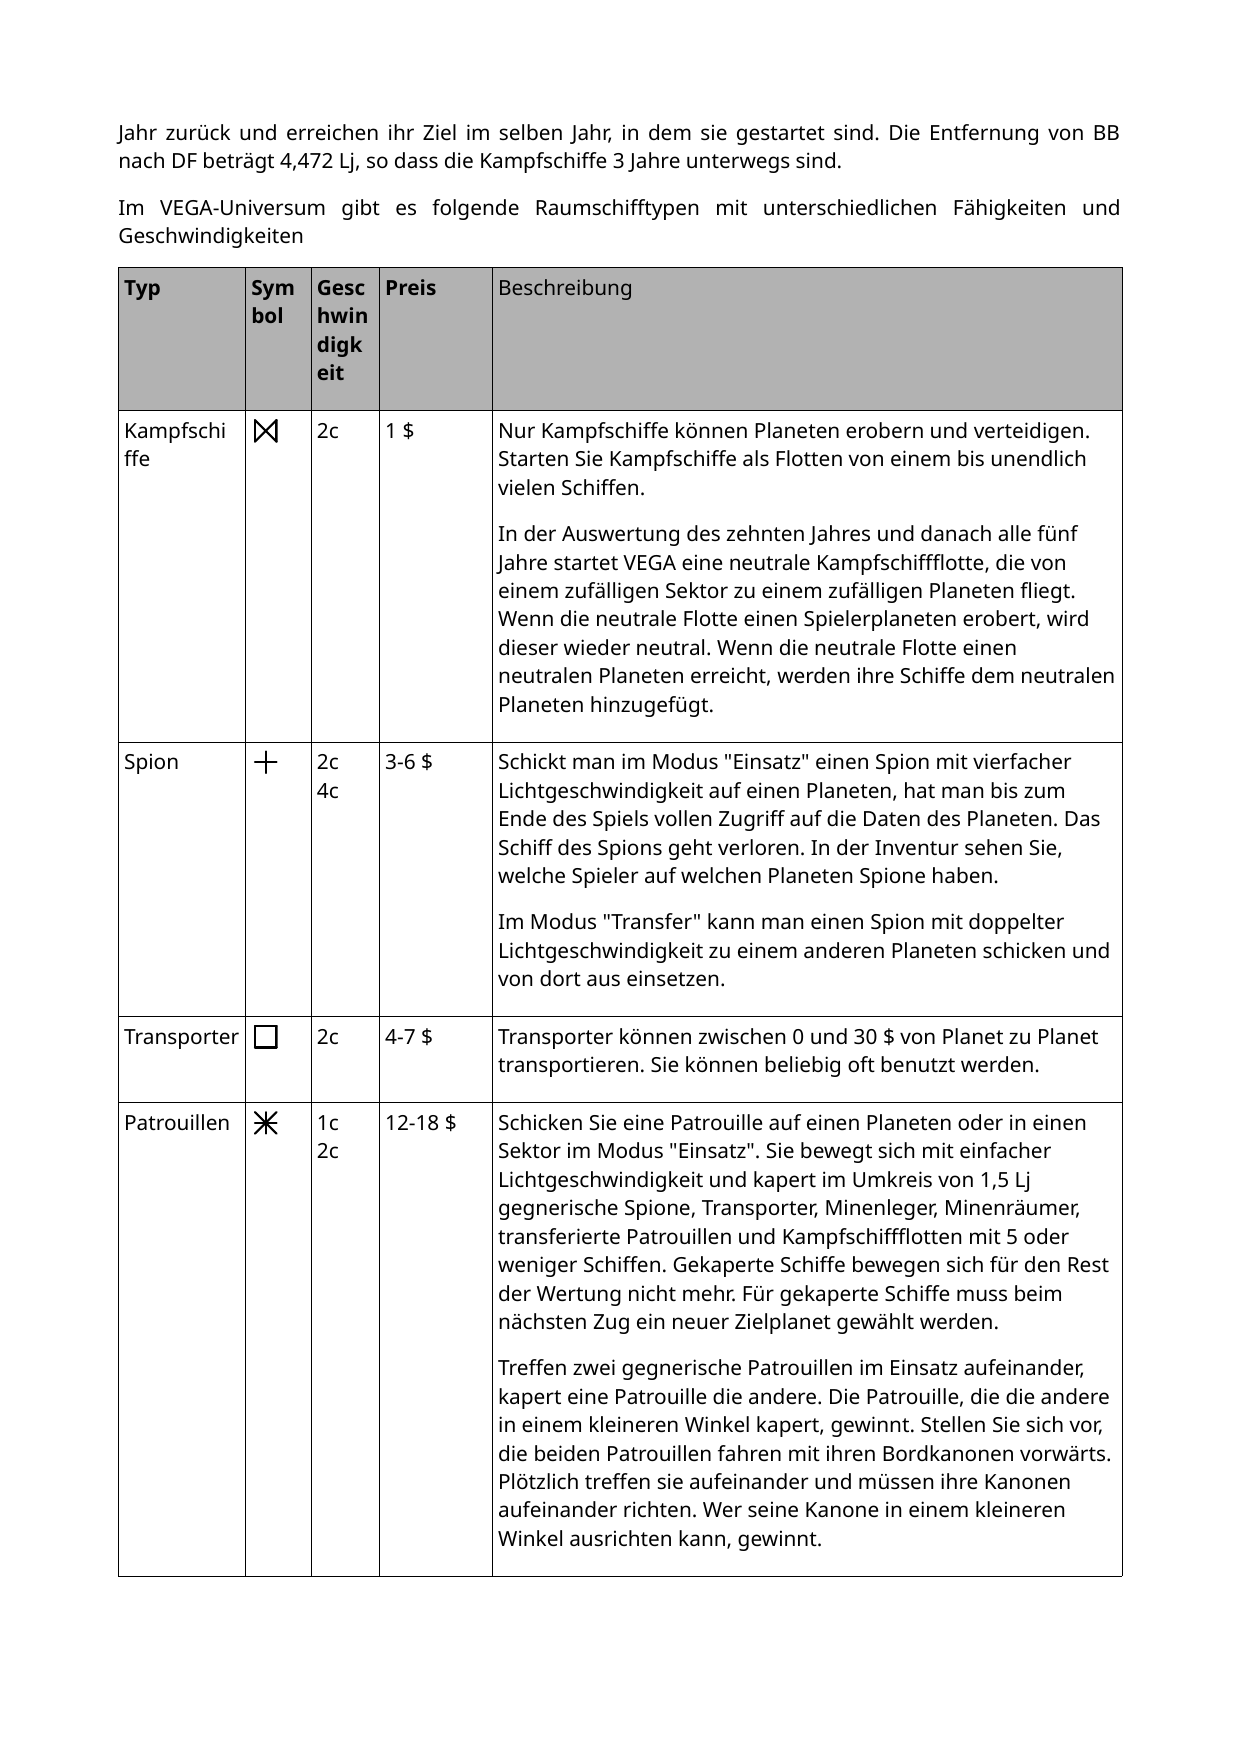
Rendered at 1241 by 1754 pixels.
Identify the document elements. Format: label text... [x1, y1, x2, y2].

table_cell Transporter können zwischen 0 und 30 $ von Planet zu Planet transportieren. Sie können beliebig oft benutzt werden. [493, 1017, 1122, 1102]
table_header Preis [380, 268, 492, 410]
table_cell Nur Kampfschiffe können Planeten erobern und verteidigen. Starten Sie Kampfschiffe als Flotten von einem bis unendlich vielen Schiffen. In der Auswertung des zehnten Jahres und danach alle fünf Jahre startet VEGA eine neutrale Kampfschiffflotte, die von einem zufälligen Sektor zu einem zufälligen Planeten fliegt. Wenn die neutrale Flotte einen Spielerplaneten erobert, wird dieser wieder neutral. Wenn die neutrale Flotte einen neutralen Planeten erreicht, werden ihre Schiffe dem neutralen Planeten hinzugefügt. [493, 411, 1122, 742]
table_cell Schickt man im Modus "Einsatz" einen Spion mit vierfacher Lichtgeschwindigkeit auf einen Planeten, hat man bis zum Ende des Spiels vollen Zugriff auf die Daten des Planeten. Das Schiff des Spions geht verloren. In der Inventur sehen Sie, welche Spieler auf welchen Planeten Spione haben. Im Modus "Transfer" kann man einen Spion mit doppelter Lichtgeschwindigkeit zu einem anderen Planeten schicken und von dort aus einsetzen. [493, 743, 1122, 1016]
table_cell [246, 1103, 311, 1576]
text Im VEGA-Universum gibt es folgende Raumschifftypen mit unterschiedlichen Fähigkeiten und Geschwindigkeiten [118, 193, 1122, 249]
table_header Typ [119, 268, 245, 410]
table_cell 3-6 $ [380, 743, 492, 1016]
table_header Geschwindigkeit [312, 268, 379, 410]
table_cell 2c [312, 411, 379, 742]
table_cell [246, 1017, 311, 1102]
table_cell Transporter [119, 1017, 245, 1102]
table_cell 2c [312, 1017, 379, 1102]
table_cell 1 $ [380, 411, 492, 742]
table_cell [246, 411, 311, 742]
table_cell [246, 743, 311, 1016]
table_cell Kampfschiffe [119, 411, 245, 742]
table_cell 1c 2c [312, 1103, 379, 1576]
table_cell Patrouillen [119, 1103, 245, 1576]
table_cell 12-18 $ [380, 1103, 492, 1576]
text Jahr zurück und erreichen ihr Ziel im selben Jahr, in dem sie gestartet sind. Die Entfernung von BB nach DF beträgt 4,472 Lj, so dass die Kampfschiffe 3 Jahre unterwegs sind. [118, 118, 1122, 175]
table_cell 2c 4c [312, 743, 379, 1016]
table_cell Spion [119, 743, 245, 1016]
table_cell Schicken Sie eine Patrouille auf einen Planeten oder in einen Sektor im Modus "Einsatz". Sie bewegt sich mit einfacher Lichtgeschwindigkeit und kapert im Umkreis von 1,5 Lj gegnerische Spione, Transporter, Minenleger, Minenräumer, transferierte Patrouillen und Kampfschiffflotten mit 5 oder weniger Schiffen. Gekaperte Schiffe bewegen sich für den Rest der Wertung nicht mehr. Für gekaperte Schiffe muss beim nächsten Zug ein neuer Zielplanet gewählt werden. Treffen zwei gegnerische Patrouillen im Einsatz aufeinander, kapert eine Patrouille die andere. Die Patrouille, die die andere in einem kleineren Winkel kapert, gewinnt. Stellen Sie sich vor, die beiden Patrouillen fahren mit ihren Bordkanonen vorwärts. Plötzlich treffen sie aufeinander und müssen ihre Kanonen aufeinander richten. Wer seine Kanone in einem kleineren Winkel ausrichten kann, gewinnt. [493, 1103, 1122, 1576]
table_header Beschreibung [493, 268, 1122, 410]
table_cell 4-7 $ [380, 1017, 492, 1102]
table_header Symbol [246, 268, 311, 410]
